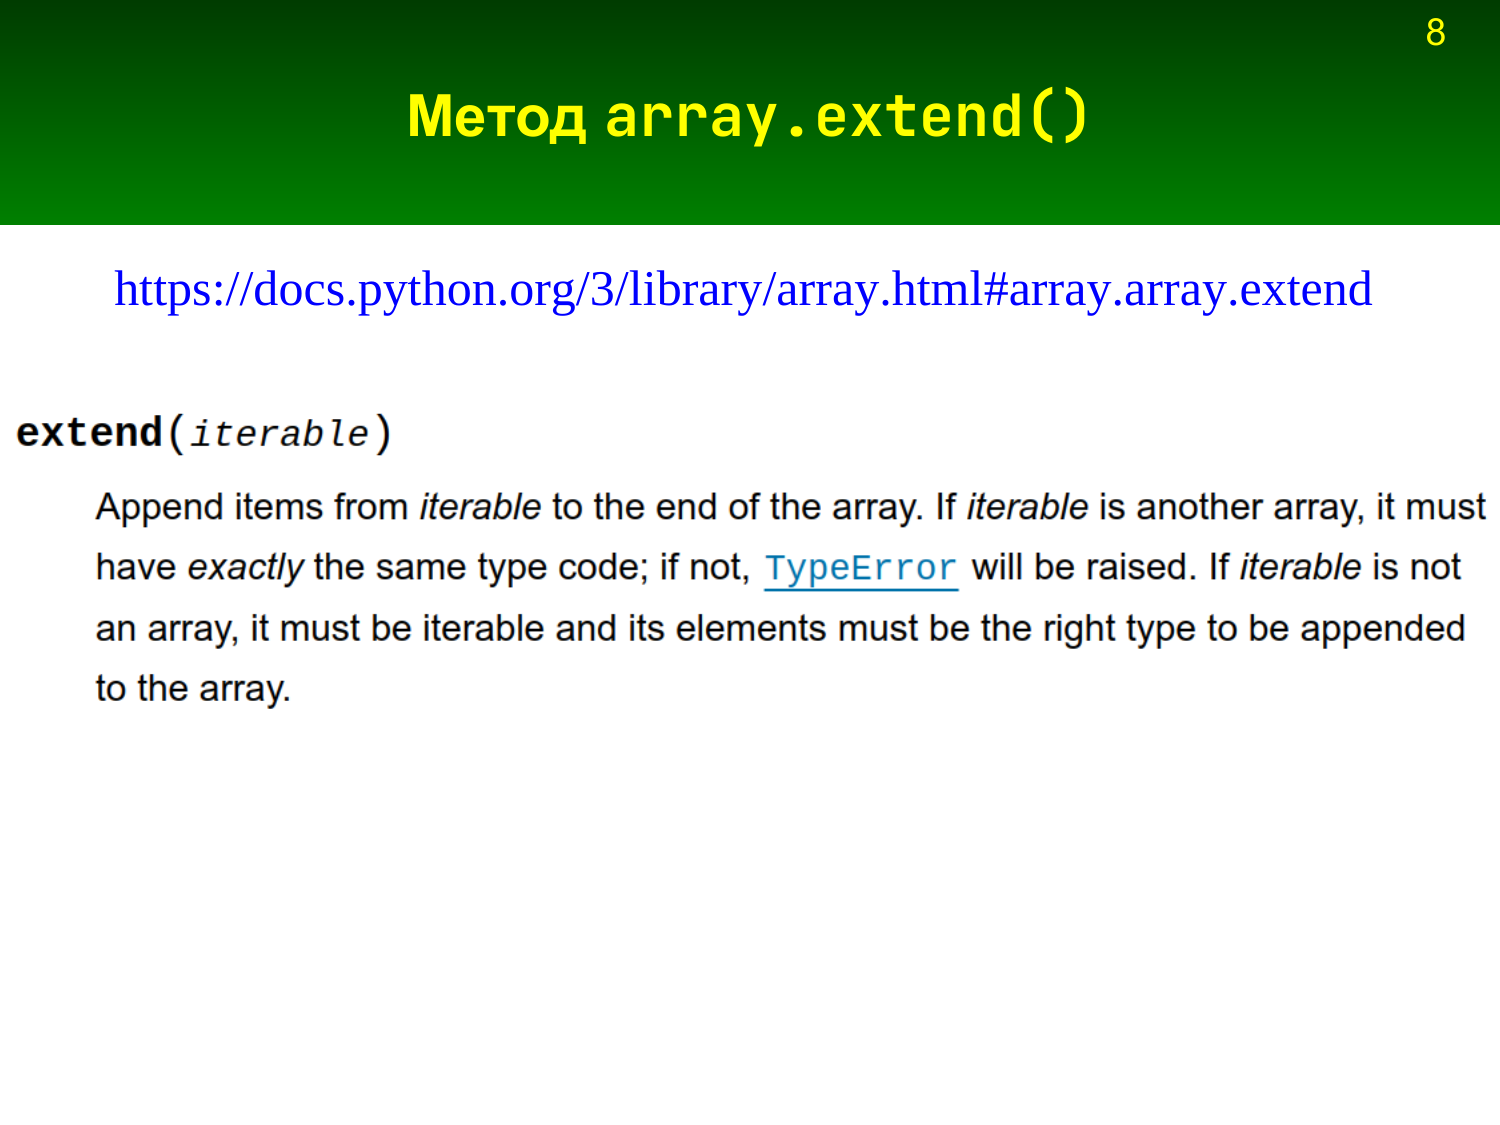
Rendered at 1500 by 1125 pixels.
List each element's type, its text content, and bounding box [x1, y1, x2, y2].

picture [5, 406, 1495, 721]
title Метод array.extend() [75, 0, 1426, 227]
text_box https://docs.python.org/3/library/array.html#array.array.extend [114, 248, 1386, 323]
